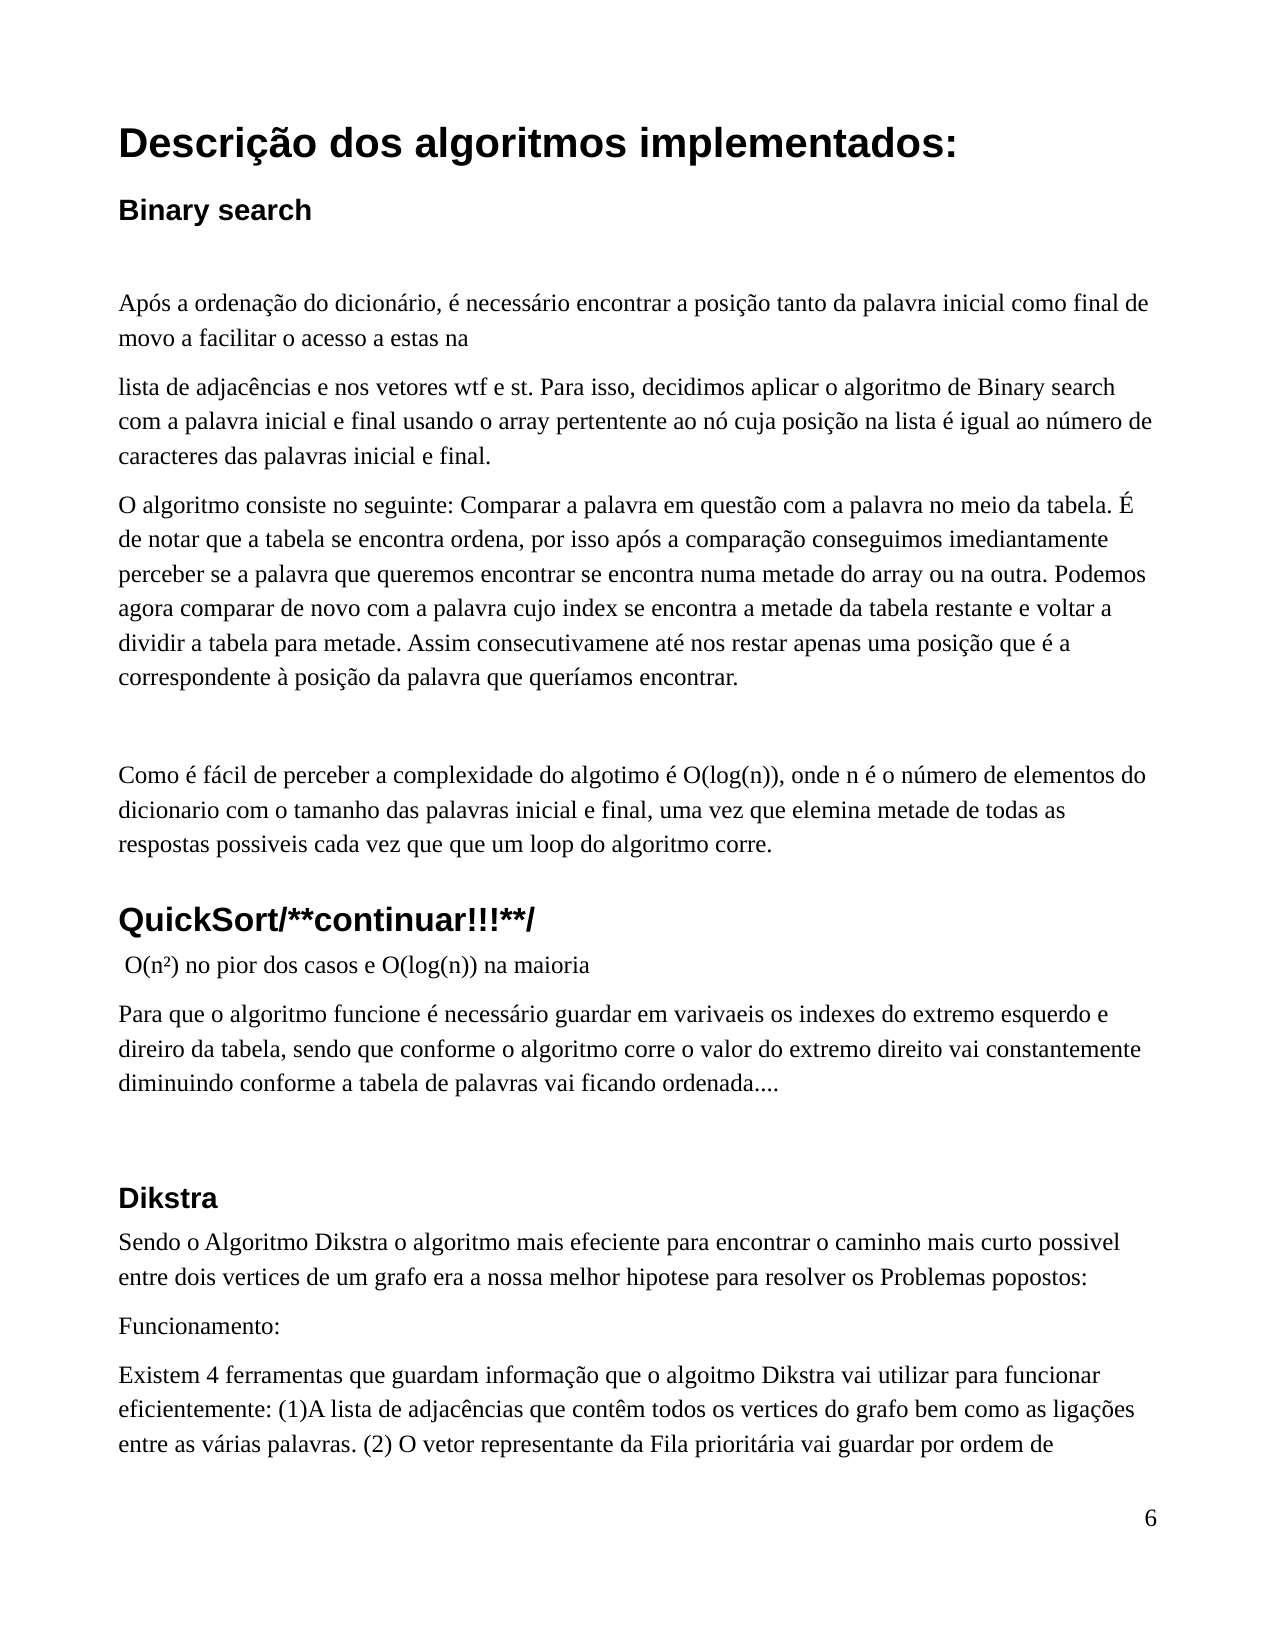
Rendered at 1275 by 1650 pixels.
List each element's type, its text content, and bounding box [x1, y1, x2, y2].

text O(n²) no pior dos casos e O(log(n)) na maioria [118, 951, 1157, 979]
text Funcionamento: [118, 1311, 1157, 1340]
subtitle Descrição dos algoritmos implementados: [118, 118, 1157, 166]
text O algoritmo consiste no seguinte: Comparar a palavra em questão com a palavra no meio da tabela. É de notar que a tabela se encontra ordena, por isso após a comparação conseguimos imediantamente perceber se a palavra que queremos encontrar se encontra numa metade do array ou na outra. Podemos agora comparar de novo com a palavra cujo index se encontra a metade da tabela restante e voltar a dividir a tabela para metade. Assim consecutivamene até nos restar apenas uma posição que é a correspondente à posição da palavra que queríamos encontrar. [118, 490, 1157, 691]
subtitle Dikstra [118, 1181, 1157, 1215]
text Sendo o Algoritmo Dikstra o algoritmo mais efeciente para encontrar o caminho mais curto possivel entre dois vertices de um grafo era a nossa melhor hipotese para resolver os Problemas popostos: [118, 1227, 1157, 1291]
text Para que o algoritmo funcione é necessário guardar em varivaeis os indexes do extremo esquerdo e direiro da tabela, sendo que conforme o algoritmo corre o valor do extremo direito vai constantemente diminuindo conforme a tabela de palavras vai ficando ordenada.... [118, 999, 1157, 1097]
subtitle Binary search [118, 193, 1157, 227]
subtitle QuickSort/**continuar!!!**/ [118, 899, 1157, 938]
text Existem 4 ferramentas que guardam informação que o algoitmo Dikstra vai utilizar para funcionar eficientemente: (1)A lista de adjacências que contêm todos os vertices do grafo bem como as ligações entre as várias palavras. (2) O vetor representante da Fila prioritária vai guardar por ordem de [118, 1360, 1157, 1458]
text Após a ordenação do dicionário, é necessário encontrar a posição tanto da palavra inicial como final de movo a facilitar o acesso a estas na [118, 288, 1157, 352]
text Como é fácil de perceber a complexidade do algotimo é O(log(n)), onde n é o número de elementos do dicionario com o tamanho das palavras inicial e final, uma vez que elemina metade de todas as respostas possiveis cada vez que que um loop do algoritmo corre. [118, 761, 1157, 858]
text lista de adjacências e nos vetores wtf e st. Para isso, decidimos aplicar o algoritmo de Binary search com a palavra inicial e final usando o array pertentente ao nó cuja posição na lista é igual ao número de caracteres das palavras inicial e final. [118, 372, 1157, 470]
